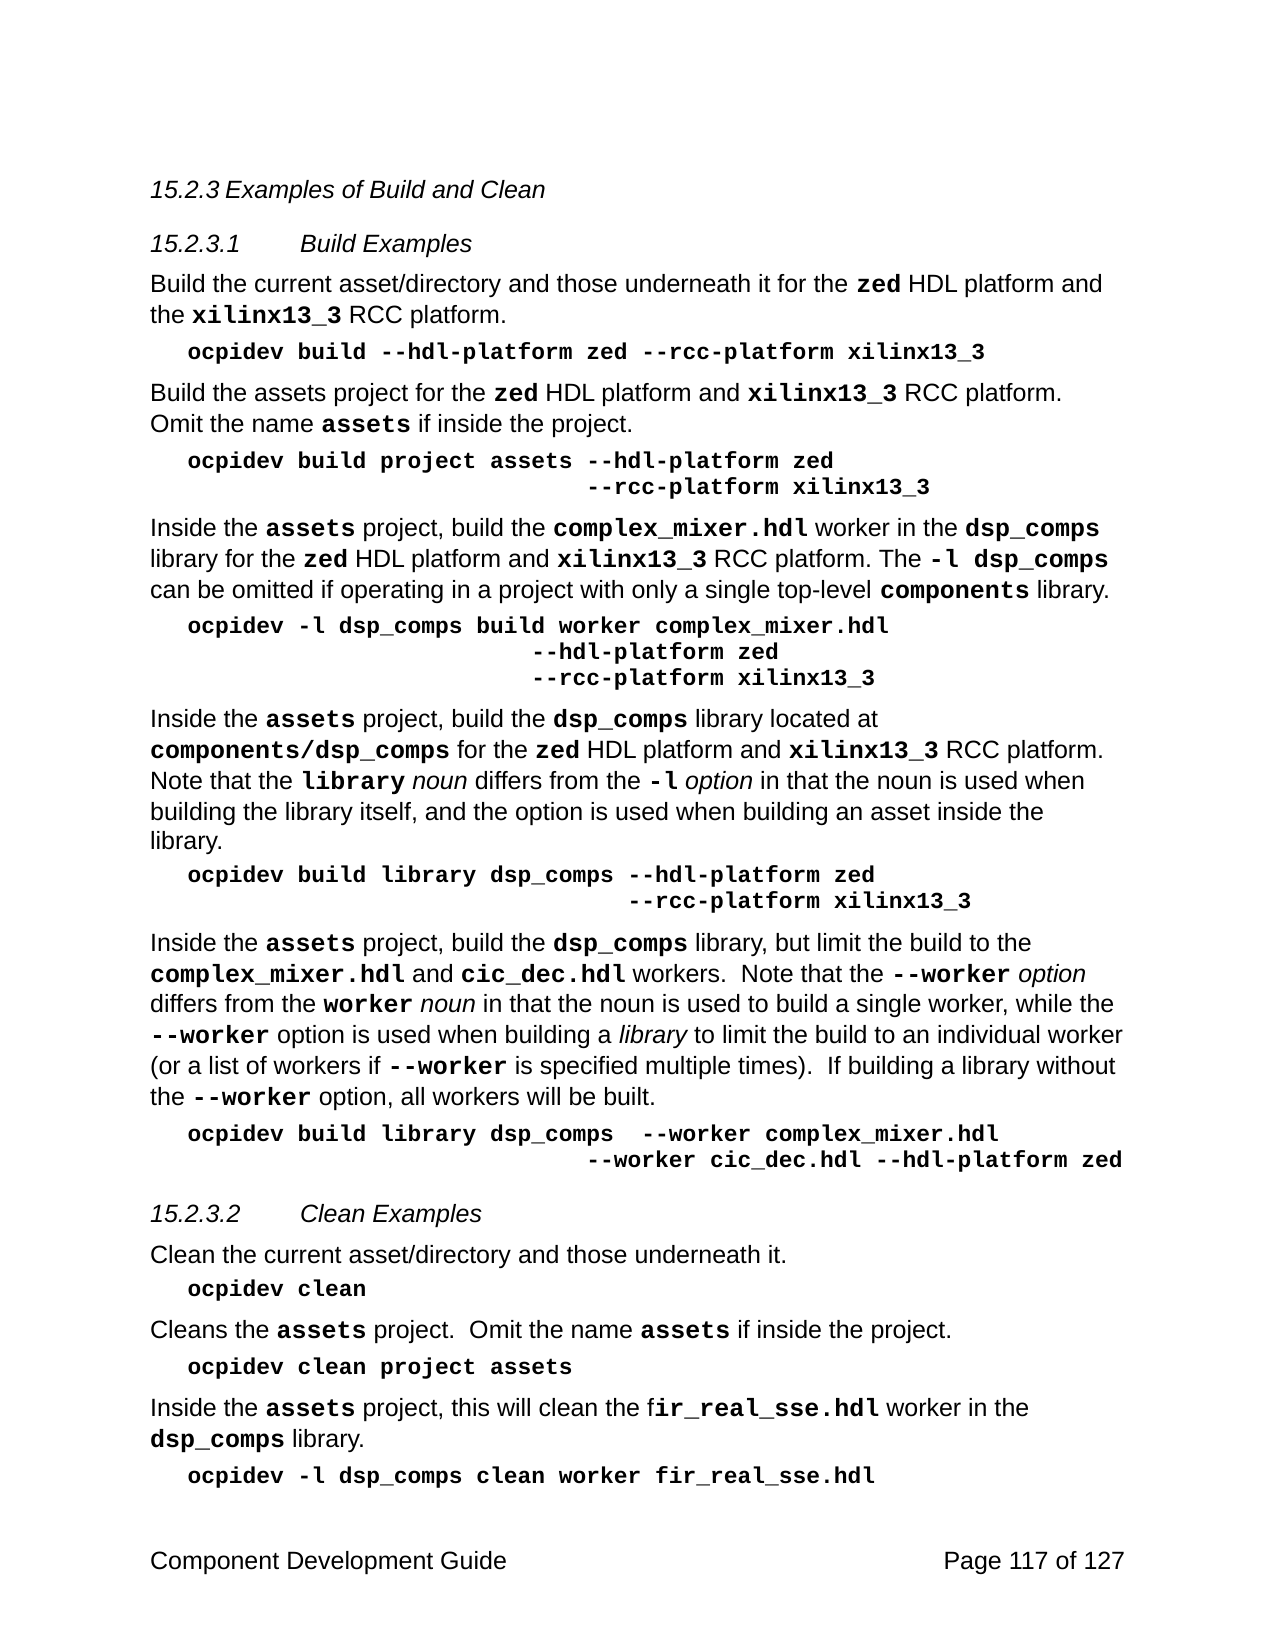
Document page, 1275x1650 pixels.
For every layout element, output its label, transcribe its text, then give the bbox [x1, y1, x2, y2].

subtitle Build Examples [150, 229, 1125, 257]
subtitle Clean Examples [150, 1199, 1125, 1228]
text Inside the assets project, build the complex_mixer.hdl worker in the dsp_comps library for the zed HDL platform and xilinx13_3 RCC platform. The -l dsp_comps can be omitted if operating in a project with only a single top-level components library. [150, 513, 1125, 606]
text Clean the current asset/directory and those underneath it. [150, 1240, 1125, 1268]
text ocpidev build project assets --hdl-platform zed --rcc-platform xilinx13_3 [187, 449, 1125, 501]
text Inside the assets project, build the dsp_comps library, but limit the build to the complex_mixer.hdl and cic_dec.hdl workers. Note that the --worker option differs from the worker noun in that the noun is used to build a single worker, while the --worker option is used when building a library to limit the build to an individual worker (or a list of workers if --worker is specified multiple times). If building a library without the --worker option, all workers will be built. [150, 928, 1125, 1113]
text Inside the assets project, build the dsp_comps library located at components/dsp_comps for the zed HDL platform and xilinx13_3 RCC platform. Note that the library noun differs from the -l option in that the noun is used when building the library itself, and the option is used when building an asset inside the library. [150, 704, 1125, 855]
text Inside the assets project, this will clean the fir_real_sse.hdl worker in the dsp_comps library. [150, 1393, 1125, 1455]
text ocpidev -l dsp_comps build worker complex_mixer.hdl --hdl-platform zed --rcc-platform xilinx13_3 [187, 615, 1125, 692]
text Build the current asset/directory and those underneath it for the zed HDL platform and the xilinx13_3 RCC platform. [150, 269, 1125, 331]
subtitle Examples of Build and Clean [150, 175, 1125, 204]
text ocpidev -l dsp_comps clean worker fir_real_sse.hdl [187, 1464, 1125, 1490]
text Cleans the assets project. Omit the name assets if inside the project. [150, 1315, 1125, 1346]
text Build the assets project for the zed HDL platform and xilinx13_3 RCC platform. Omit the name assets if inside the project. [150, 378, 1125, 440]
text ocpidev build library dsp_comps --worker complex_mixer.hdl --worker cic_dec.hdl --hdl-platform zed [187, 1122, 1125, 1174]
text ocpidev build --hdl-platform zed --rcc-platform xilinx13_3 [187, 340, 1125, 366]
text ocpidev clean project assets [187, 1355, 1125, 1381]
text ocpidev build library dsp_comps --hdl-platform zed --rcc-platform xilinx13_3 [187, 864, 1125, 916]
text ocpidev clean [187, 1277, 1125, 1303]
